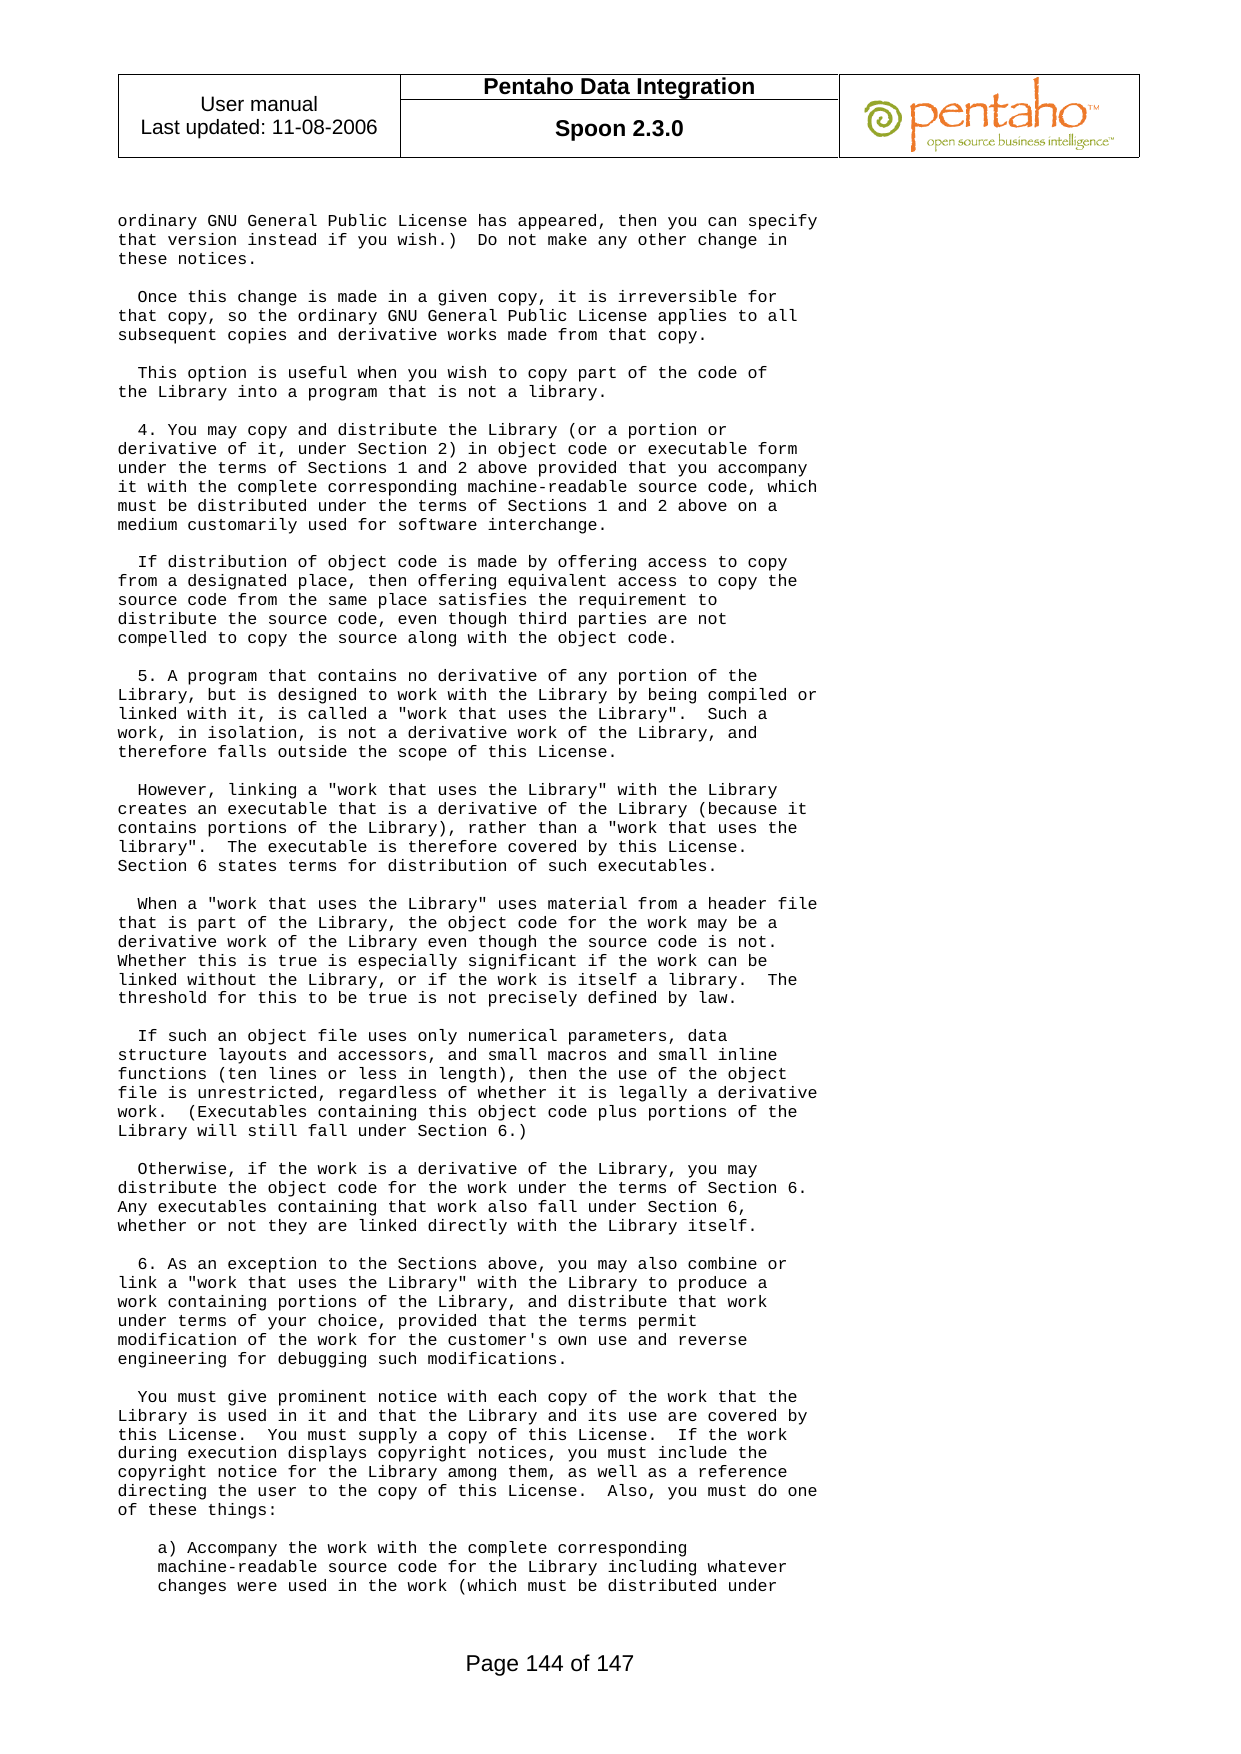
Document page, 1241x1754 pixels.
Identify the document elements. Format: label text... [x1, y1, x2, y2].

text ordinary GNU General Public License has appeared, then you can specify that version instead if you wish.) Do not make any other change in these notices. Once this change is made in a given copy, it is irreversible for that copy, so the ordinary GNU General Public License applies to all subsequent copies and derivative works made from that copy. This option is useful when you wish to copy part of the code of the Library into a program that is not a library. 4. You may copy and distribute the Library (or a portion or derivative of it, under Section 2) in object code or executable form under the terms of Sections 1 and 2 above provided that you accompany it with the complete corresponding machine-readable source code, which must be distributed under the terms of Sections 1 and 2 above on a medium customarily used for software interchange. If distribution of object code is made by offering access to copy from a designated place, then offering equivalent access to copy the source code from the same place satisfies the requirement to distribute the source code, even though third parties are not compelled to copy the source along with the object code. 5. A program that contains no derivative of any portion of the Library, but is designed to work with the Library by being compiled or linked with it, is called a "work that uses the Library". Such a work, in isolation, is not a derivative work of the Library, and therefore falls outside the scope of this License. However, linking a "work that uses the Library" with the Library creates an executable that is a derivative of the Library (because it contains portions of the Library), rather than a "work that uses the library". The executable is therefore covered by this License. Section 6 states terms for distribution of such executables. When a "work that uses the Library" uses material from a header file that is part of the Library, the object code for the work may be a derivative work of the Library even though the source code is not. Whether this is true is especially significant if the work can be linked without the Library, or if the work is itself a library. The threshold for this to be true is not precisely defined by law. If such an object file uses only numerical parameters, data structure layouts and accessors, and small macros and small inline functions (ten lines or less in length), then the use of the object file is unrestricted, regardless of whether it is legally a derivative work. (Executables containing this object code plus portions of the Library will still fall under Section 6.) Otherwise, if the work is a derivative of the Library, you may distribute the object code for the work under the terms of Section 6. Any executables containing that work also fall under Section 6, whether or not they are linked directly with the Library itself. 6. As an exception to the Sections above, you may also combine or link a "work that uses the Library" with the Library to produce a work containing portions of the Library, and distribute that work under terms of your choice, provided that the terms permit modification of the work for the customer's own use and reverse engineering for debugging such modifications. You must give prominent notice with each copy of the work that the Library is used in it and that the Library and its use are covered by this License. You must supply a copy of this License. If the work during execution displays copyright notices, you must include the copyright notice for the Library among them, as well as a reference directing the user to the copy of this License. Also, you must do one of these things: a) Accompany the work with the complete corresponding machine-readable source code for the Library including whatever changes were used in the work (which must be distributed under [117, 213, 1137, 1597]
